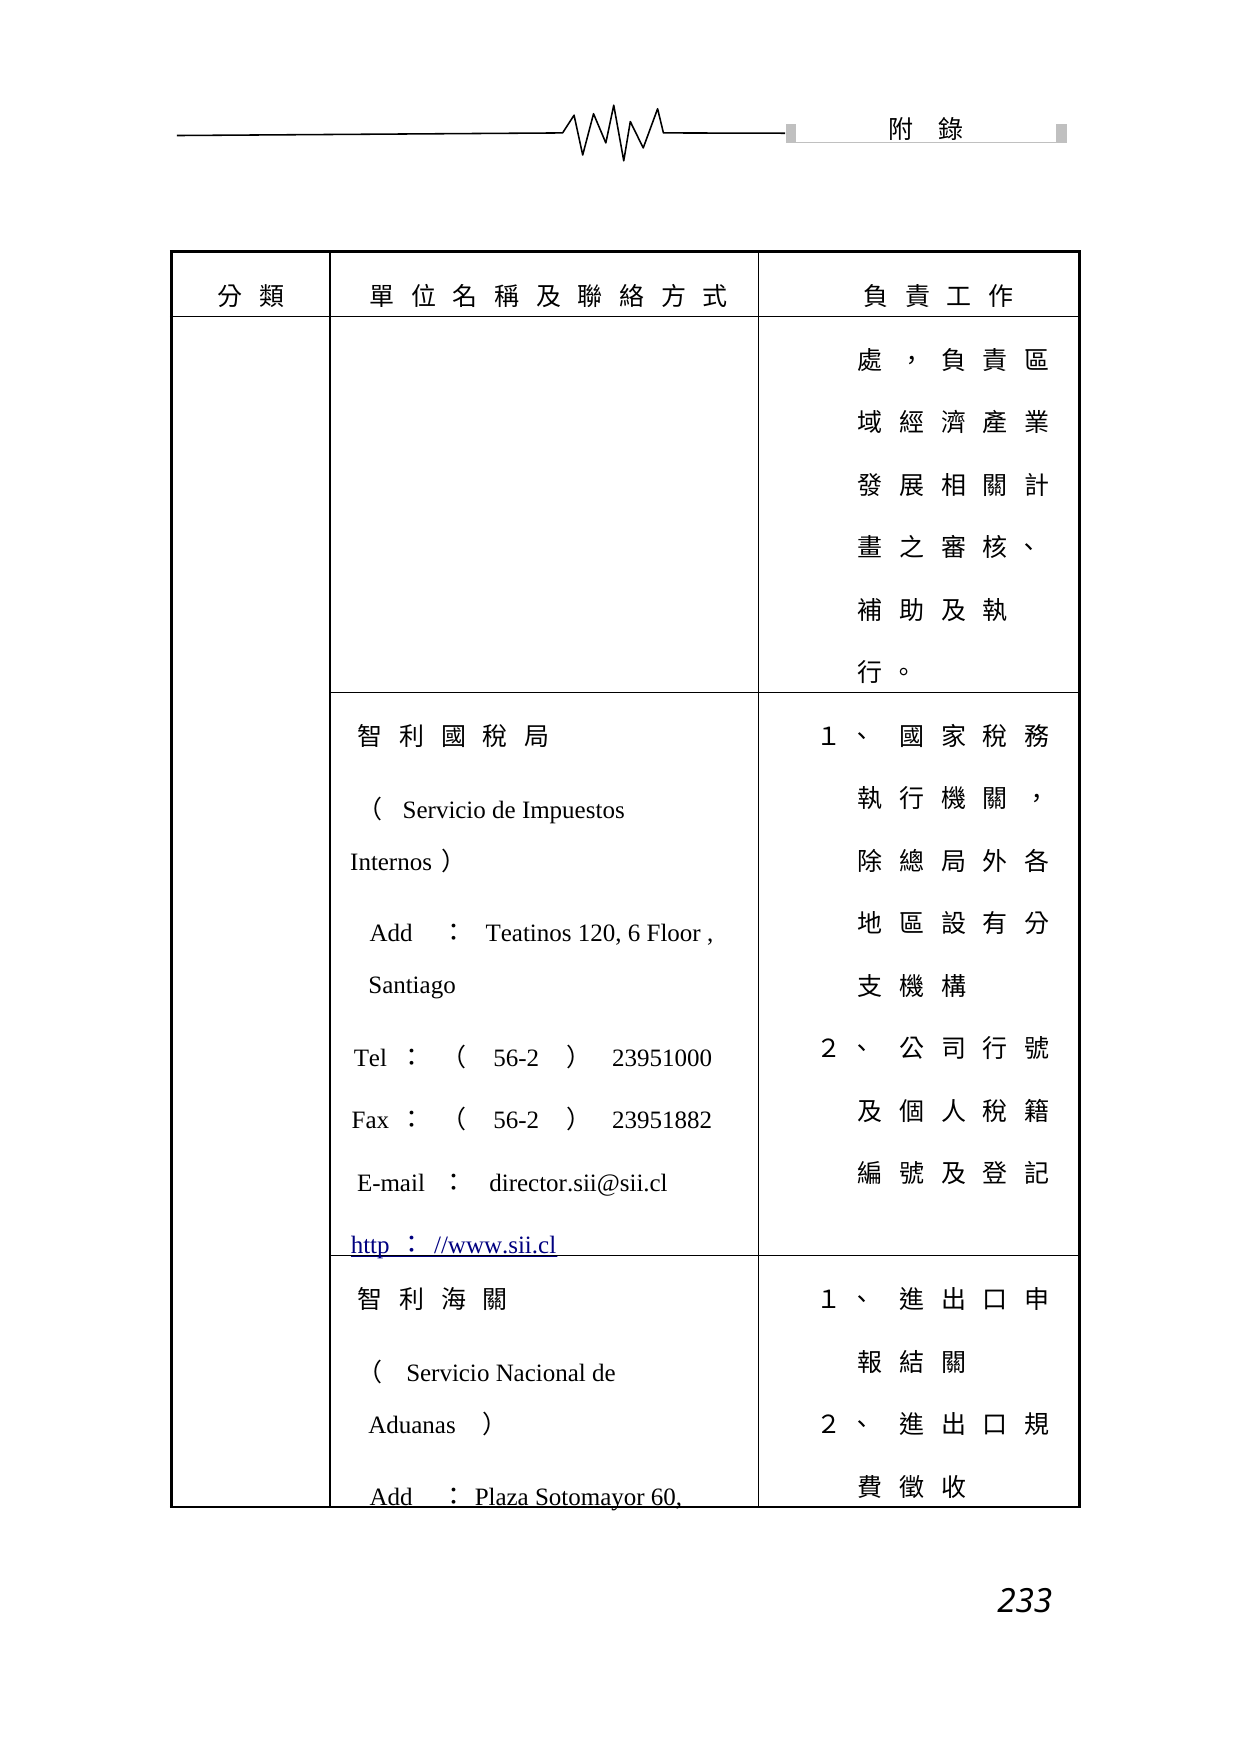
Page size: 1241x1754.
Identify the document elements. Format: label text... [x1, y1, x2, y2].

table_header 分類 [173, 253, 329, 316]
table_header 負責工作 [759, 253, 1078, 316]
table_cell 智利國稅局 （Servicio de Impuestos Internos） Add：Teatinos 120, 6 Floor , Santiago Tel：（56-2）23951000 Fax：（56-2）23951882 E-mail：director.sii@sii.cl http：//www.sii.cl [331, 693, 758, 1255]
table_cell 智利海關 （Servicio Nacional de Aduanas） Add：Plaza Sotomayor 60, [331, 1256, 758, 1506]
table_cell 處，負責區域經濟產業發展相關計畫之審核、補助及執行。 [759, 317, 1078, 692]
table_cell １、國家稅務執行機關，除總局外各地區設有分支機構 ２、公司行號及個人稅籍編號及登記 [759, 693, 1078, 1255]
table_cell １、進出口申報結關 ２、進出口規費徵收 [759, 1256, 1078, 1506]
table_header 單位名稱及聯絡方式 [331, 253, 758, 316]
table_cell [331, 317, 758, 692]
